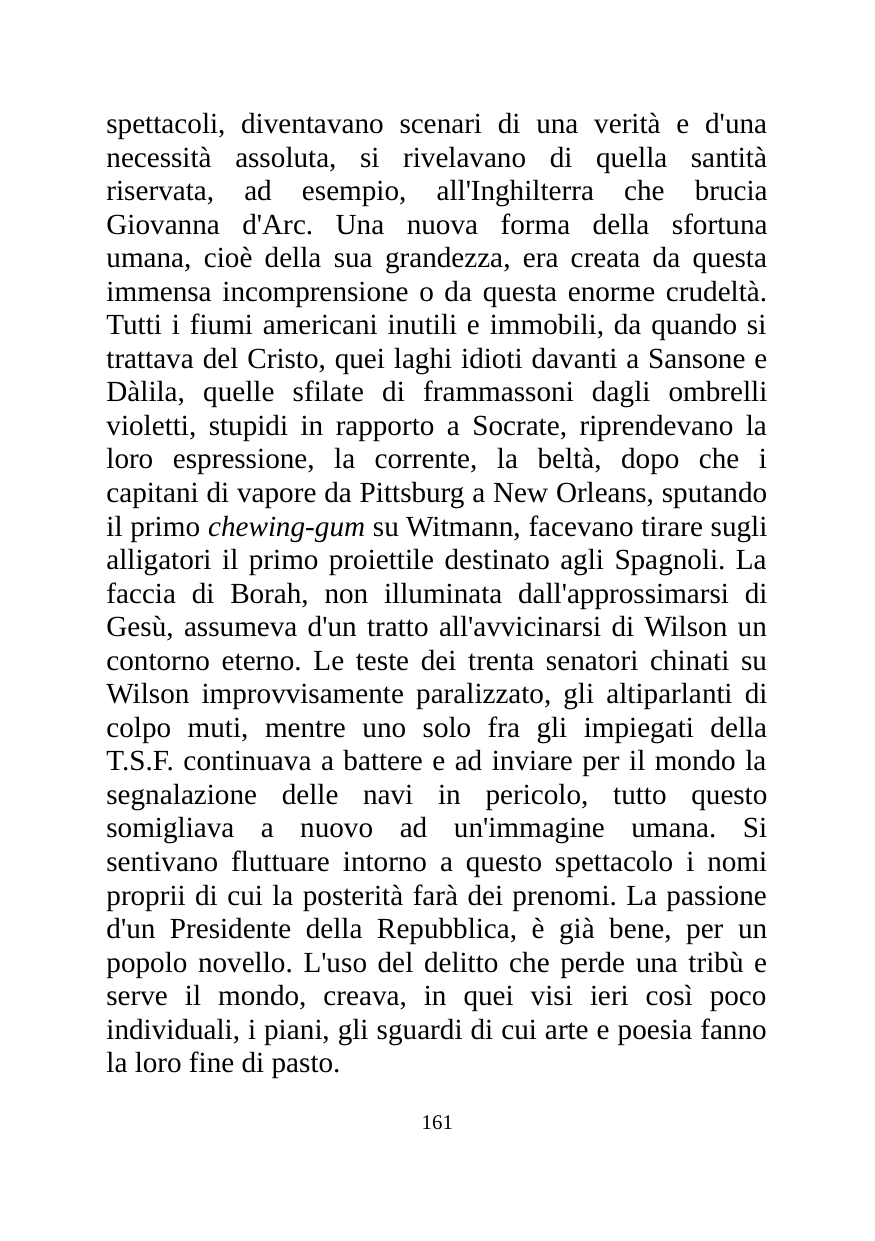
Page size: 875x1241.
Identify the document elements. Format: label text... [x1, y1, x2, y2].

text spettacoli, diventavano scenari di una verità e d'una necessità assoluta, si rivelavano di quella santità riservata, ad esempio, all'Inghilterra che brucia Giovanna d'Arc. Una nuova forma della sfortuna umana, cioè della sua grandezza, era creata da questa immensa incomprensione o da questa enorme crudeltà. Tutti i fiumi americani inutili e immobili, da quando si trattava del Cristo, quei laghi idioti davanti a Sansone e Dàlila, quelle sfilate di frammassoni dagli ombrelli violetti, stupidi in rapporto a Socrate, riprendevano la loro espressione, la corrente, la beltà, dopo che i capitani di vapore da Pittsburg a New Orleans, sputando il primo chewing-gum su Witmann, facevano tirare sugli alligatori il primo proiettile destinato agli Spagnoli. La faccia di Borah, non illuminata dall'approssimarsi di Gesù, assumeva d'un tratto all'avvicinarsi di Wilson un contorno eterno. Le teste dei trenta senatori chinati su Wilson improvvisamente paralizzato, gli altiparlanti di colpo muti, mentre uno solo fra gli impiegati della T.S.F. continuava a battere e ad inviare per il mondo la segnalazione delle navi in pericolo, tutto questo somigliava a nuovo ad un'immagine umana. Si sentivano fluttuare intorno a questo spettacolo i nomi proprii di cui la posterità farà dei prenomi. La passione d'un Presidente della Repubblica, è già bene, per un popolo novello. L'uso del delitto che perde una tribù e serve il mondo, creava, in quei visi ieri così poco individuali, i piani, gli sguardi di cui arte e poesia fanno la loro fine di pasto. [106, 106, 768, 1079]
